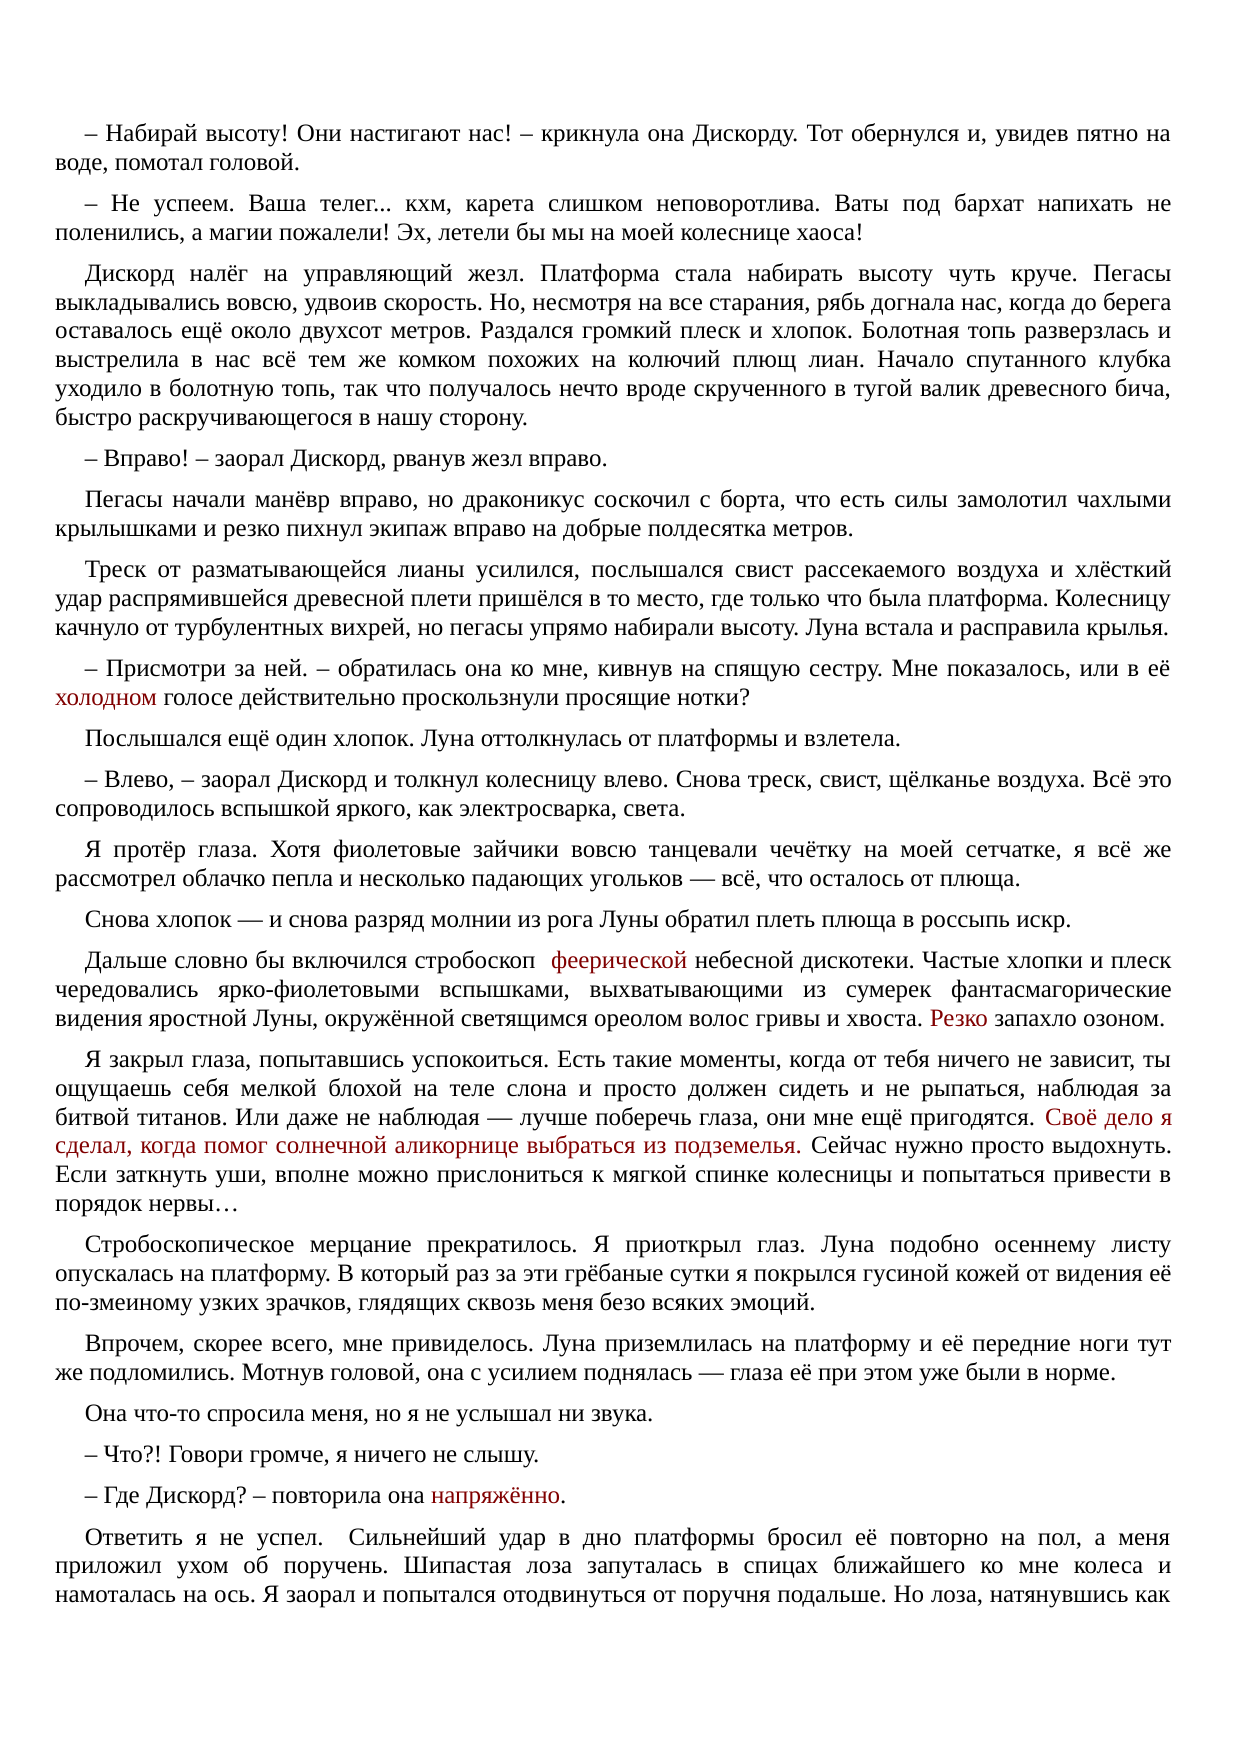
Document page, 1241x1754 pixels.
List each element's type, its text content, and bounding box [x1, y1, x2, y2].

text Треск от разматывающейся лианы усилился, послышался свист рассекаемого воздуха и хлёсткий удар распрямившейся древесной плети пришёлся в то место, где только что была платформа. Колесницу качнуло от турбулентных вихрей, но пегасы упрямо набирали высоту. Луна встала и расправила крылья. [55, 554, 1172, 641]
text – Набирай высоту! Они настигают нас! – крикнула она Дискорду. Тот обернулся и, увидев пятно на воде, помотал головой. [55, 118, 1172, 176]
text Она что-то спросила меня, но я не услышал ни звука. [55, 1398, 1172, 1427]
text – Не успеем. Ваша телег... кхм, карета слишком неповоротлива. Ваты под бархат напихать не поленились, а магии пожалели! Эх, летели бы мы на моей колеснице хаоса! [55, 188, 1172, 246]
text – Присмотри за ней. – обратилась она ко мне, кивнув на спящую сестру. Мне показалось, или в её холодном голосе действительно проскользнули просящие нотки? [55, 653, 1172, 711]
text – Вправо! – заорал Дискорд, рванув жезл вправо. [55, 443, 1172, 472]
text Пегасы начали манёвр вправо, но драконикус соскочил с борта, что есть силы замолотил чахлыми крылышками и резко пихнул экипаж вправо на добрые полдесятка метров. [55, 484, 1172, 542]
text Впрочем, скорее всего, мне привиделось. Луна приземлилась на платформу и её передние ноги тут же подломились. Мотнув головой, она с усилием поднялась — глаза её при этом уже были в норме. [55, 1328, 1172, 1386]
text Послышался ещё один хлопок. Луна оттолкнулась от платформы и взлетела. [55, 723, 1172, 752]
text Снова хлопок — и снова разряд молнии из рога Луны обратил плеть плюща в россыпь искр. [55, 904, 1172, 933]
text Стробоскопическое мерцание прекратилось. Я приоткрыл глаз. Луна подобно осеннему листу опускалась на платформу. В который раз за эти грёбаные сутки я покрылся гусиной кожей от видения её по-змеиному узких зрачков, глядящих сквозь меня безо всяких эмоций. [55, 1229, 1172, 1316]
text Я закрыл глаза, попытавшись успокоиться. Есть такие моменты, когда от тебя ничего не зависит, ты ощущаешь себя мелкой блохой на теле слона и просто должен сидеть и не рыпаться, наблюдая за битвой титанов. Или даже не наблюдая — лучше поберечь глаза, они мне ещё пригодятся. Своё дело я сделал, когда помог солнечной аликорнице выбраться из подземелья. Сейчас нужно просто выдохнуть. Если заткнуть уши, вполне можно прислониться к мягкой спинке колесницы и попытаться привести в порядок нервы… [55, 1044, 1172, 1217]
text Дискорд налёг на управляющий жезл. Платформа стала набирать высоту чуть круче. Пегасы выкладывались вовсю, удвоив скорость. Но, несмотря на все старания, рябь догнала нас, когда до берега оставалось ещё около двухсот метров. Раздался громкий плеск и хлопок. Болотная топь разверзлась и выстрелила в нас всё тем же комком похожих на колючий плющ лиан. Начало спутанного клубка уходило в болотную топь, так что получалось нечто вроде скрученного в тугой валик древесного бича, быстро раскручивающегося в нашу сторону. [55, 258, 1172, 431]
text – Где Дискорд? – повторила она напряжённо. [55, 1481, 1172, 1509]
text Ответить я не успел. Сильнейший удар в дно платформы бросил её повторно на пол, а меня приложил ухом об поручень. Шипастая лоза запуталась в спицах ближайшего ко мне колеса и намоталась на ось. Я заорал и попытался отодвинуться от поручня подальше. Но лоза, натянувшись как [55, 1522, 1172, 1608]
text Я протёр глаза. Хотя фиолетовые зайчики вовсю танцевали чечётку на моей сетчатке, я всё же рассмотрел облачко пепла и несколько падающих угольков — всё, что осталось от плюща. [55, 834, 1172, 892]
text – Влево, – заорал Дискорд и толкнул колесницу влево. Снова треск, свист, щёлканье воздуха. Всё это сопроводилось вспышкой яркого, как электросварка, света. [55, 764, 1172, 822]
text – Что?! Говори громче, я ничего не слышу. [55, 1439, 1172, 1468]
text Дальше словно бы включился стробоскоп феерической небесной дискотеки. Частые хлопки и плеск чередовались ярко-фиолетовыми вспышками, выхватывающими из сумерек фантасмагорические видения яростной Луны, окружённой светящимся ореолом волос гривы и хвоста. Резко запахло озоном. [55, 946, 1172, 1032]
